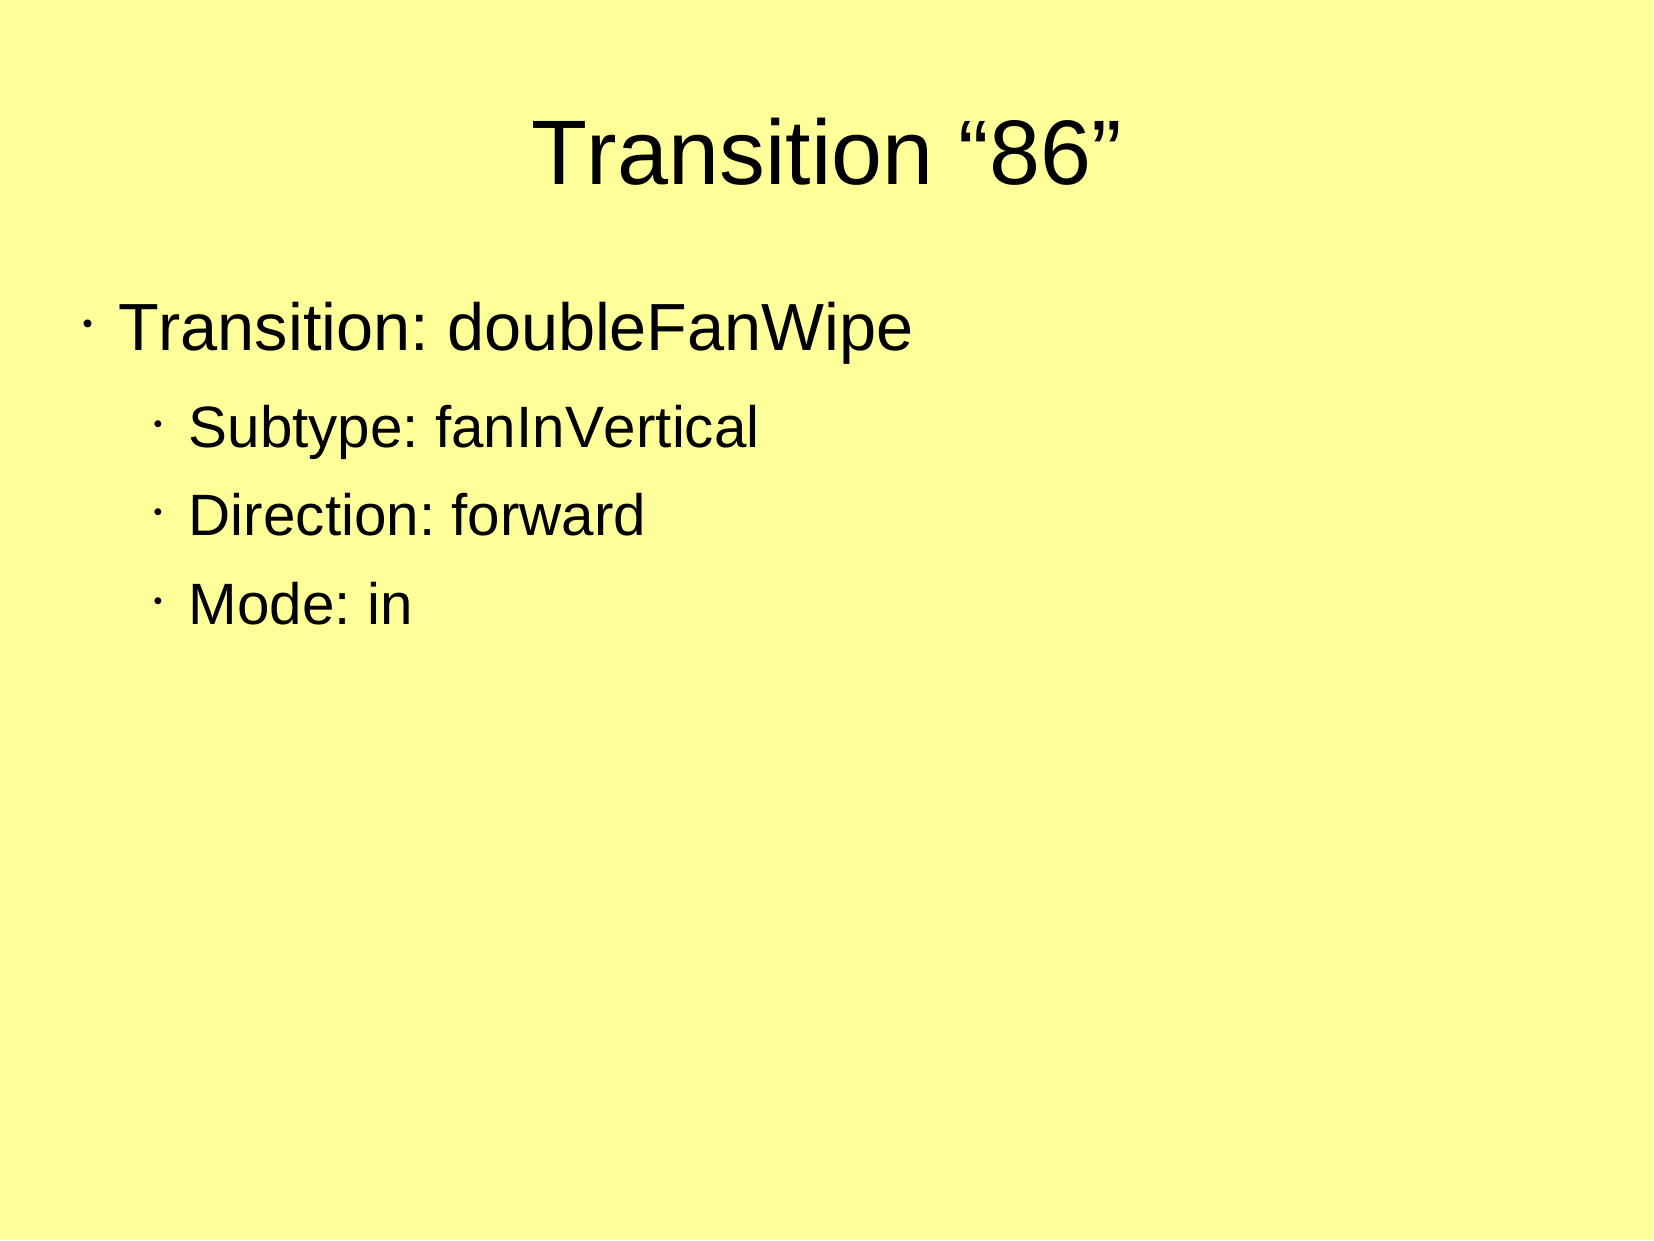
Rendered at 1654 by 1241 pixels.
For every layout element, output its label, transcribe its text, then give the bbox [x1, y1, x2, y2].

title Transition “86” [82, 49, 1571, 257]
list Transition: doubleFanWipe Subtype: fanInVertical Direction: forward Mode: in [82, 290, 1571, 1080]
